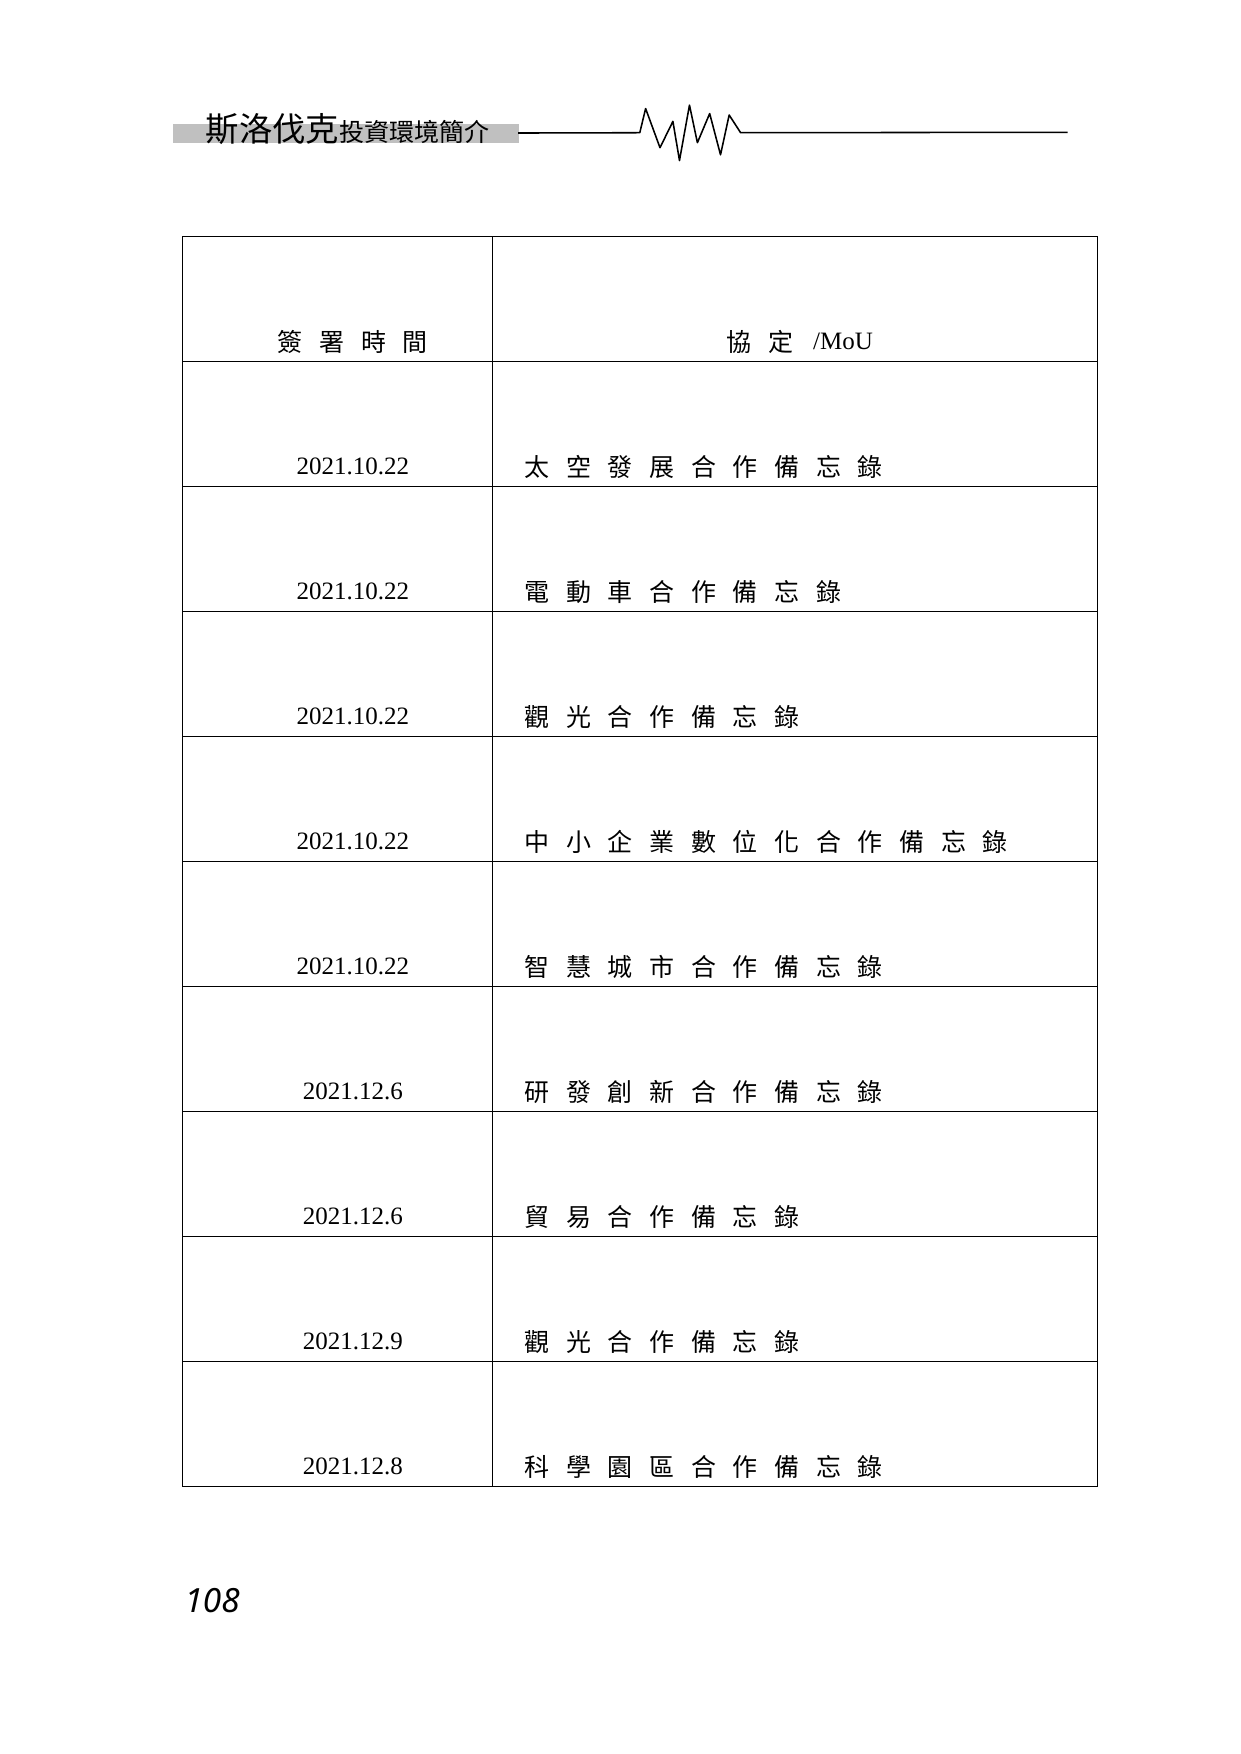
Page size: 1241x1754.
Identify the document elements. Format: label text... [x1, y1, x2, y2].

table_cell 科學園區合作備忘錄 [493, 1362, 1097, 1486]
table_cell 智慧城市合作備忘錄 [493, 862, 1097, 986]
table_cell 2021.10.22 [183, 862, 492, 986]
table_cell 觀光合作備忘錄 [493, 612, 1097, 736]
table_cell 貿易合作備忘錄 [493, 1112, 1097, 1236]
table_cell 研發創新合作備忘錄 [493, 987, 1097, 1111]
table_cell 太空發展合作備忘錄 [493, 362, 1097, 486]
table_cell 2021.10.22 [183, 612, 492, 736]
table_cell 2021.12.8 [183, 1362, 492, 1486]
table_header 協定/MoU [493, 237, 1097, 361]
table_cell 觀光合作備忘錄 [493, 1237, 1097, 1361]
table_cell 中小企業數位化合作備忘錄 [493, 737, 1097, 861]
table_cell 2021.12.6 [183, 1112, 492, 1236]
table_cell 2021.10.22 [183, 487, 492, 611]
table_cell 電動車合作備忘錄 [493, 487, 1097, 611]
table_header 簽署時間 [183, 237, 492, 361]
table_cell 2021.12.6 [183, 987, 492, 1111]
table_cell 2021.12.9 [183, 1237, 492, 1361]
table_cell 2021.10.22 [183, 737, 492, 861]
table_cell 2021.10.22 [183, 362, 492, 486]
